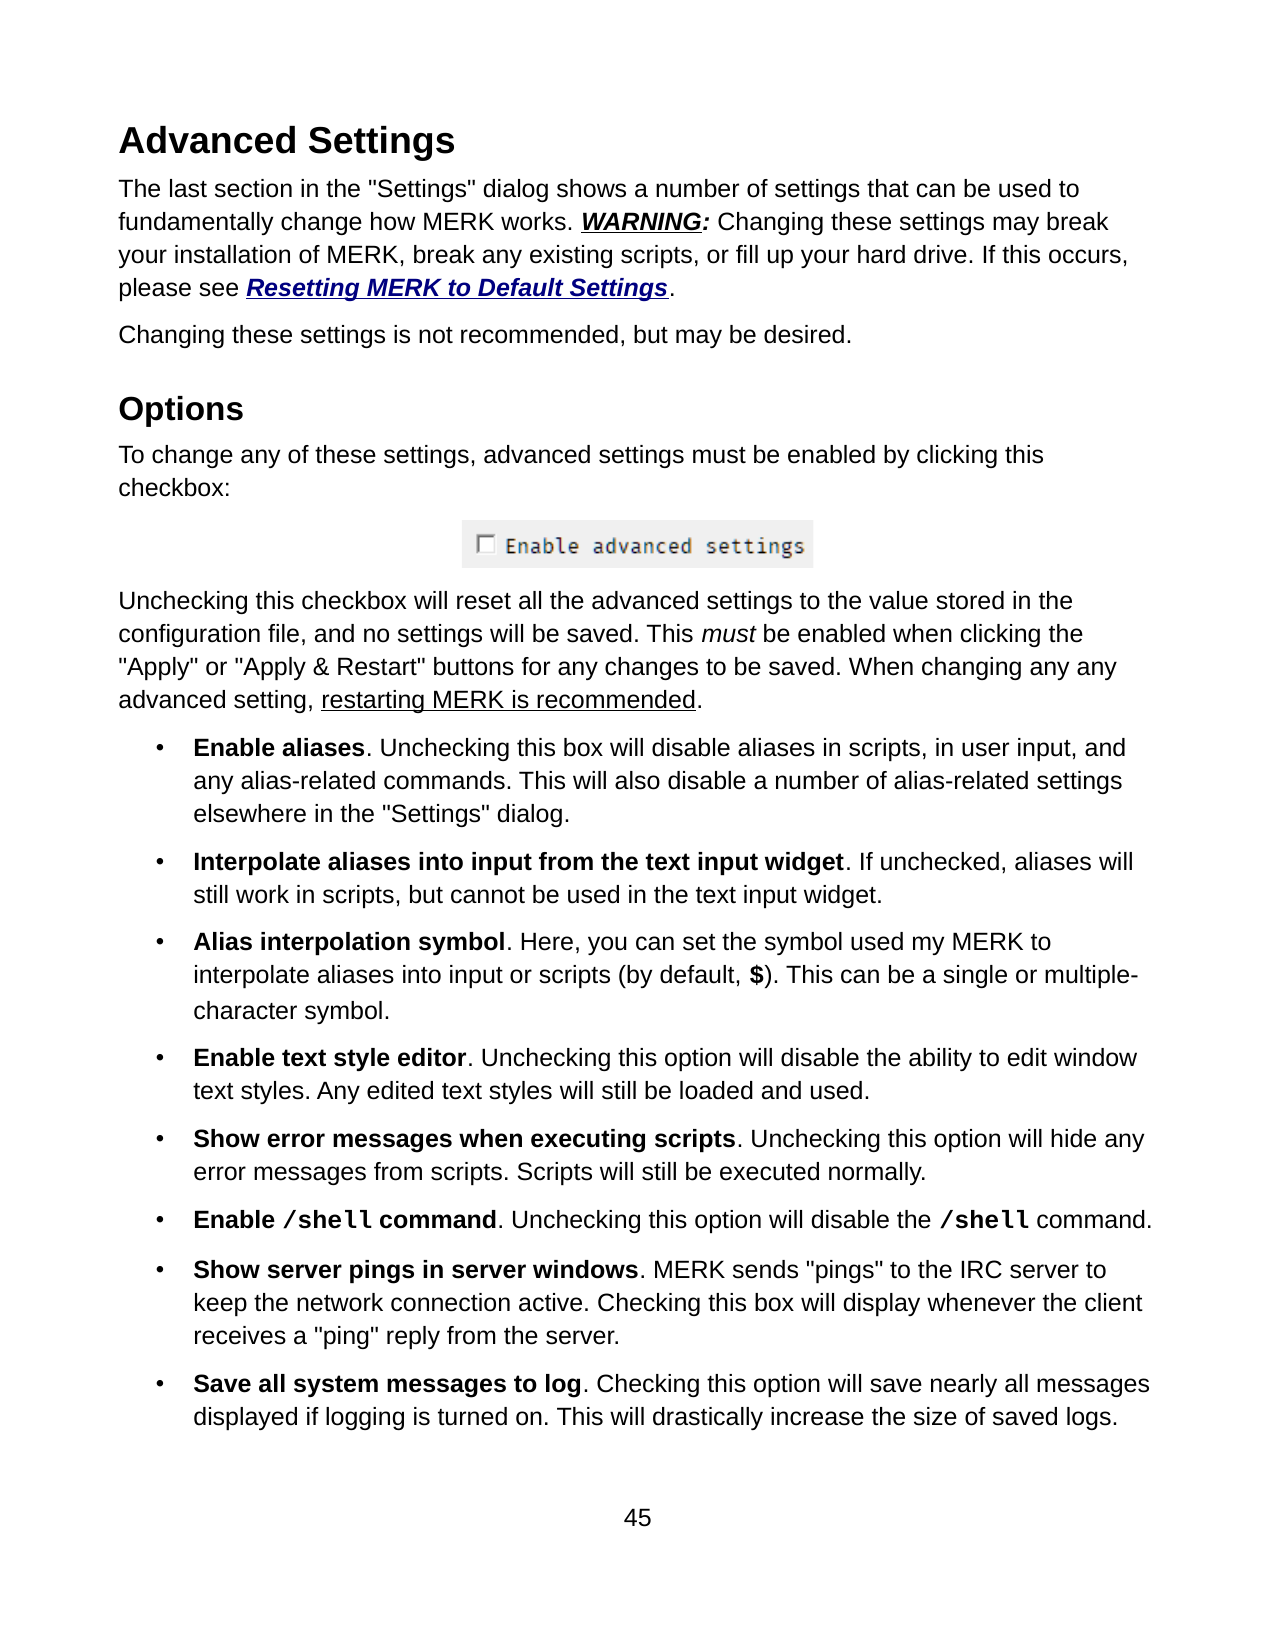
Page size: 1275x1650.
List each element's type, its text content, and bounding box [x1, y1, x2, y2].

list Enable text style editor. Unchecking this option will disable the ability to edit window text styles. Any edited text styles will still be loaded and used. [156, 1043, 1157, 1105]
subtitle Advanced Settings [118, 118, 1157, 161]
list Show server pings in server windows. MERK sends "pings" to the IRC server to keep the network connection active. Checking this box will display whenever the client receives a "ping" reply from the server. [156, 1255, 1157, 1350]
list Enable /shell command. Unchecking this option will disable the /shell command. [156, 1205, 1157, 1236]
text Changing these settings is not recommended, but may be desired. [118, 320, 1157, 349]
picture [461, 520, 814, 568]
list Alias interpolation symbol. Here, you can set the symbol used my MERK to interpolate aliases into input or scripts (by default, $). This can be a single or multiple-character symbol. [156, 927, 1157, 1024]
subtitle Options [118, 389, 1157, 427]
list Interpolate aliases into input from the text input widget. If unchecked, aliases will still work in scripts, but cannot be used in the text input widget. [156, 847, 1157, 908]
text The last section in the "Settings" dialog shows a number of settings that can be used to fundamentally change how MERK works. WARNING: Changing these settings may break your installation of MERK, break any existing scripts, or fill up your hard drive. If this occurs, please see Resetting MERK to Default Settings. [118, 174, 1157, 302]
text Unchecking this checkbox will reset all the advanced settings to the value stored in the configuration file, and no settings will be saved. This must be enabled when clicking the "Apply" or "Apply & Restart" buttons for any changes to be saved. When changing any any advanced setting, restarting MERK is recommended. [118, 586, 1157, 714]
list Show error messages when executing scripts. Unchecking this option will hide any error messages from scripts. Scripts will still be executed normally. [156, 1124, 1157, 1186]
list Enable aliases. Unchecking this box will disable aliases in scripts, in user input, and any alias-related commands. This will also disable a number of alias-related settings elsewhere in the "Settings" dialog. [156, 733, 1157, 828]
list Save all system messages to log. Checking this option will save nearly all messages displayed if logging is turned on. This will drastically increase the size of saved logs. [156, 1368, 1157, 1430]
text To change any of these settings, advanced settings must be enabled by clicking this checkbox: [118, 440, 1157, 502]
